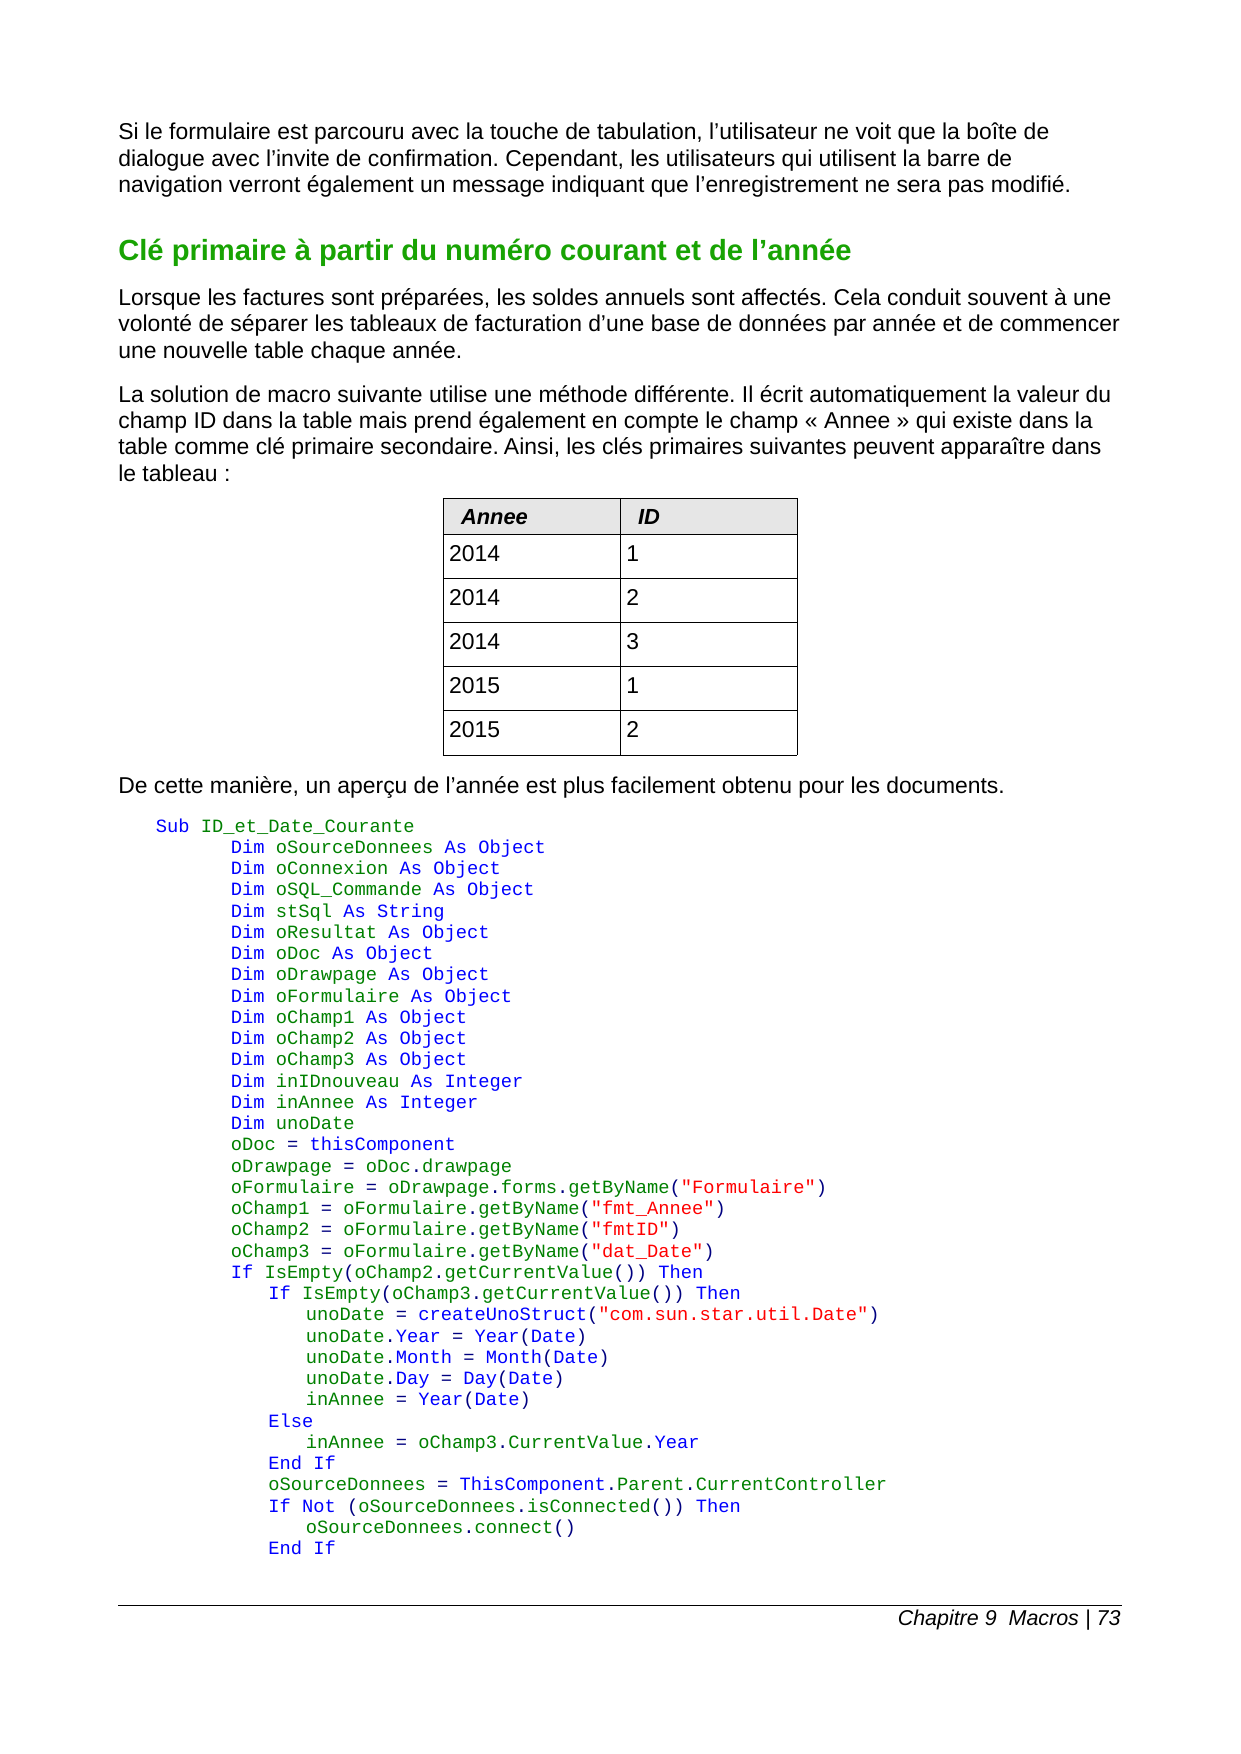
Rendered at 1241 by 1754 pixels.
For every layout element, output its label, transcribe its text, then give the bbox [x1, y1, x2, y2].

text Dim oSourceDonnees As Object [156, 838, 1122, 859]
text Dim oDoc As Object [156, 944, 1122, 965]
text Else [156, 1411, 1122, 1433]
table_cell 2014 [444, 535, 620, 578]
text unoDate.Month = Month(Date) [156, 1348, 1122, 1369]
text Dim oSQL_Commande As Object [156, 880, 1122, 901]
text If IsEmpty(oChamp3.getCurrentValue()) Then [156, 1284, 1122, 1305]
text De cette manière, un aperçu de l’année est plus facilement obtenu pour les documents. [118, 772, 1122, 799]
text inAnnee = Year(Date) [156, 1390, 1122, 1411]
text Dim oChamp1 As Object [156, 1008, 1122, 1029]
text Dim inIDnouveau As Integer [156, 1071, 1122, 1093]
table_cell 1 [621, 667, 797, 710]
table_cell 2015 [444, 711, 620, 754]
text Lorsque les factures sont préparées, les soldes annuels sont affectés. Cela conduit souvent à une volonté de séparer les tableaux de facturation d’une base de données par année et de commencer une nouvelle table chaque année. [118, 284, 1122, 363]
table_header ID [621, 499, 797, 534]
text Dim oResultat As Object [156, 923, 1122, 944]
text unoDate.Year = Year(Date) [156, 1326, 1122, 1348]
text Sub ID_et_Date_Courante [156, 816, 1122, 838]
text oChamp2 = oFormulaire.getByName("fmtID") [156, 1220, 1122, 1241]
text oSourceDonnees.connect() [156, 1518, 1122, 1539]
table_cell 2 [621, 711, 797, 754]
text Dim oDrawpage As Object [156, 965, 1122, 986]
text If Not (oSourceDonnees.isConnected()) Then [156, 1496, 1122, 1518]
text oChamp3 = oFormulaire.getByName("dat_Date") [156, 1241, 1122, 1263]
text Dim oConnexion As Object [156, 859, 1122, 880]
text oSourceDonnees = ThisComponent.Parent.CurrentController [156, 1475, 1122, 1496]
text End If [156, 1454, 1122, 1475]
text Dim oChamp3 As Object [156, 1050, 1122, 1071]
text Dim unoDate [156, 1114, 1122, 1135]
text Dim stSql As String [156, 901, 1122, 923]
text Si le formulaire est parcouru avec la touche de tabulation, l’utilisateur ne voit que la boîte de dialogue avec l’invite de confirmation. Cependant, les utilisateurs qui utilisent la barre de navigation verront également un message indiquant que l’enregistrement ne sera pas modifié. [118, 118, 1122, 197]
text Dim oChamp2 As Object [156, 1029, 1122, 1050]
text oDoc = thisComponent [156, 1135, 1122, 1156]
table_cell 2015 [444, 667, 620, 710]
text unoDate = createUnoStruct("com.sun.star.util.Date") [156, 1305, 1122, 1326]
text unoDate.Day = Day(Date) [156, 1369, 1122, 1390]
text Dim oFormulaire As Object [156, 986, 1122, 1008]
text Dim inAnnee As Integer [156, 1093, 1122, 1114]
text oFormulaire = oDrawpage.forms.getByName("Formulaire") [156, 1178, 1122, 1199]
text If IsEmpty(oChamp2.getCurrentValue()) Then [156, 1263, 1122, 1284]
table_cell 1 [621, 535, 797, 578]
text End If [156, 1539, 1122, 1560]
text inAnnee = oChamp3.CurrentValue.Year [156, 1433, 1122, 1454]
text oDrawpage = oDoc.drawpage [156, 1156, 1122, 1178]
table_cell 3 [621, 623, 797, 666]
text La solution de macro suivante utilise une méthode différente. Il écrit automatiquement la valeur du champ ID dans la table mais prend également en compte le champ « Annee » qui existe dans la table comme clé primaire secondaire. Ainsi, les clés primaires suivantes peuvent apparaître dans le tableau : [118, 381, 1122, 486]
table_cell 2014 [444, 623, 620, 666]
table_header Annee [444, 499, 620, 534]
subtitle Clé primaire à partir du numéro courant et de l’année [118, 233, 1122, 266]
table_cell 2014 [444, 579, 620, 622]
text oChamp1 = oFormulaire.getByName("fmt_Annee") [156, 1199, 1122, 1220]
table_cell 2 [621, 579, 797, 622]
